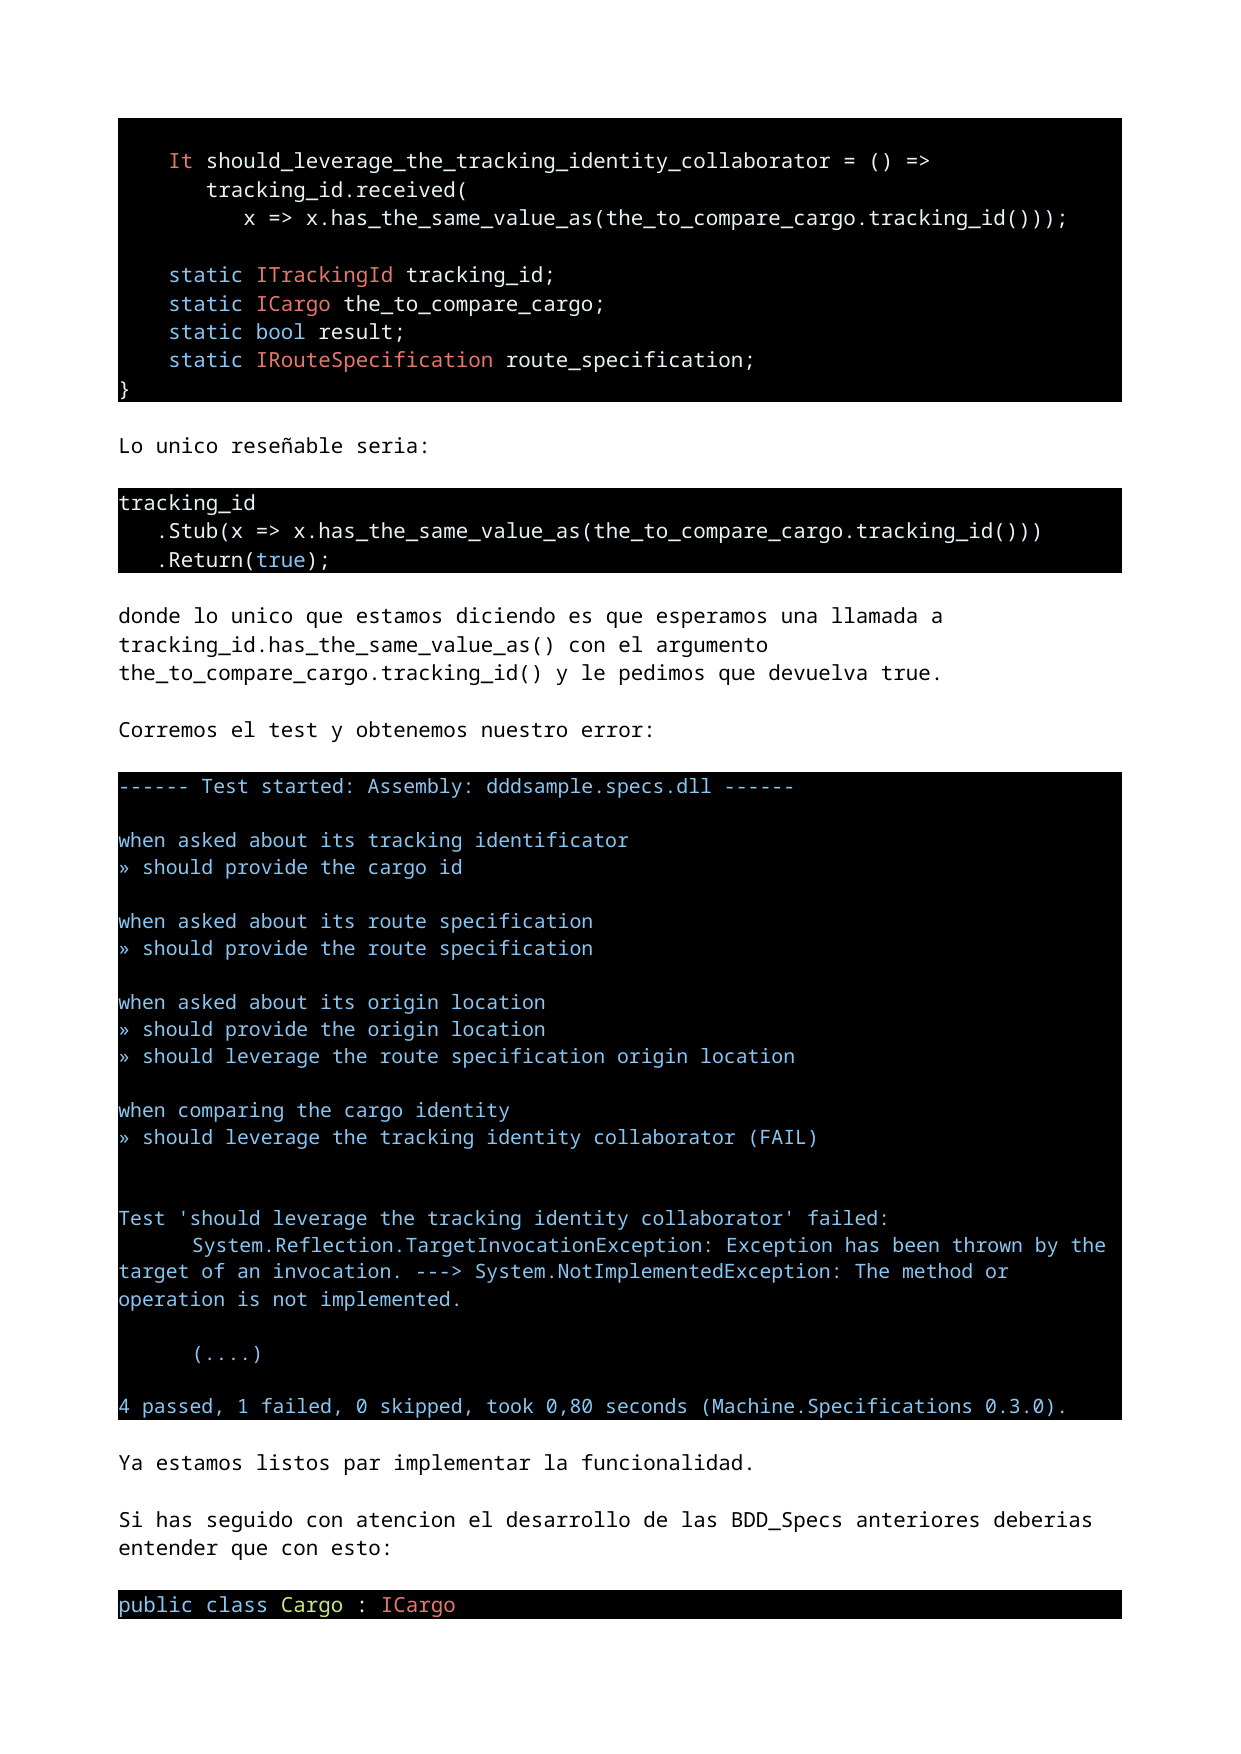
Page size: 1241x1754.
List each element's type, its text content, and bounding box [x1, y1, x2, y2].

text Si has seguido con atencion el desarrollo de las BDD_Specs anteriores deberias entender que con esto: [118, 1505, 1122, 1562]
text » should leverage the tracking identity collaborator (FAIL) [118, 1123, 1122, 1150]
text » should provide the origin location [118, 1015, 1122, 1042]
text System.Reflection.TargetInvocationException: Exception has been thrown by the target of an invocation. ---> System.NotImplementedException: The method or operation is not implemented. [118, 1231, 1122, 1312]
text donde lo unico que estamos diciendo es que esperamos una llamada a tracking_id.has_the_same_value_as() con el argumento the_to_compare_cargo.tracking_id() y le pedimos que devuelva true. [118, 602, 1122, 687]
text .Stub(x => x.has_the_same_value_as(the_to_compare_cargo.tracking_id())) [118, 516, 1122, 545]
text » should provide the cargo id [118, 853, 1122, 880]
text Ya estamos listos par implementar la funcionalidad. [118, 1448, 1122, 1477]
text It should_leverage_the_tracking_identity_collaborator = () => [118, 147, 1122, 175]
text static ITrackingId tracking_id; [118, 260, 1122, 289]
text static IRouteSpecification route_specification; [118, 346, 1122, 374]
text static ICargo the_to_compare_cargo; [118, 289, 1122, 317]
text .Return(true); [118, 545, 1122, 573]
text » should provide the route specification [118, 934, 1122, 961]
text public class Cargo : ICargo [118, 1590, 1122, 1619]
text static bool result; [118, 317, 1122, 346]
text when asked about its origin location [118, 988, 1122, 1015]
text Corremos el test y obtenemos nuestro error: [118, 715, 1122, 744]
text » should leverage the route specification origin location [118, 1042, 1122, 1069]
text ------ Test started: Assembly: dddsample.specs.dll ------ [118, 772, 1122, 799]
text x => x.has_the_same_value_as(the_to_compare_cargo.tracking_id())); [118, 203, 1122, 232]
text when asked about its route specification [118, 907, 1122, 934]
text when comparing the cargo identity [118, 1096, 1122, 1123]
text (....) [118, 1339, 1122, 1366]
text when asked about its tracking identificator [118, 826, 1122, 853]
text } [118, 374, 1122, 402]
text 4 passed, 1 failed, 0 skipped, took 0,80 seconds (Machine.Specifications 0.3.0). [118, 1393, 1122, 1420]
text tracking_id [118, 488, 1122, 516]
text Lo unico reseñable seria: [118, 431, 1122, 459]
text Test 'should leverage the tracking identity collaborator' failed: [118, 1204, 1122, 1231]
text tracking_id.received( [118, 175, 1122, 203]
